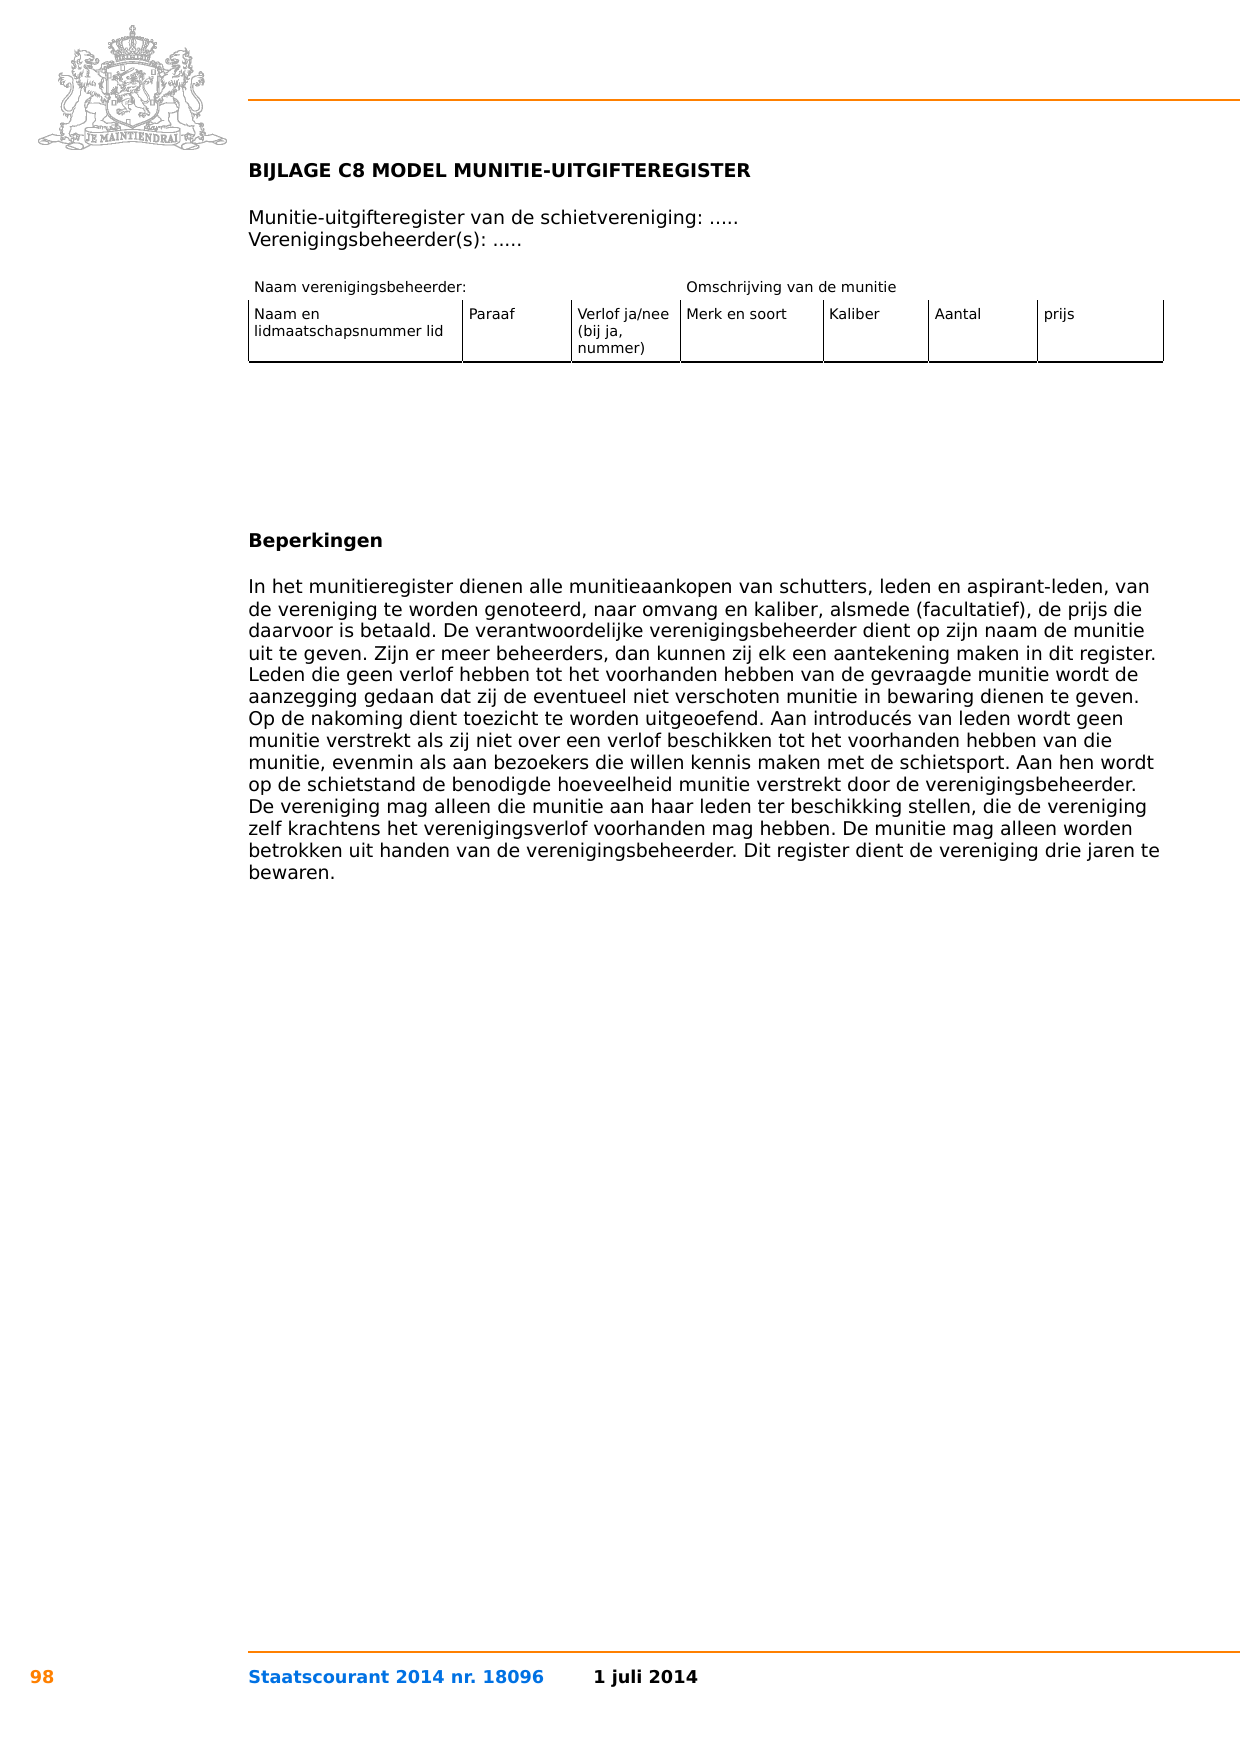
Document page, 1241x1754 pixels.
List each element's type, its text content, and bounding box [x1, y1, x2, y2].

table_cell Paraaf [463, 301, 571, 361]
table_cell [1038, 363, 1163, 389]
table_cell [1038, 417, 1163, 444]
table_cell [824, 445, 928, 471]
table_cell [249, 445, 462, 471]
text Munitie-uitgifteregister van de schietvereniging: ..... [248, 207, 1163, 229]
table_header Naam verenigingsbeheerder: [249, 274, 680, 300]
table_cell [463, 445, 571, 471]
table_cell Merk en soort [681, 301, 823, 361]
table_cell Naam en lidmaatschapsnummer lid [249, 301, 462, 361]
subtitle BIJLAGE C8 MODEL MUNITIE-UITGIFTEREGISTER [248, 160, 1163, 182]
text In het munitieregister dienen alle munitieaankopen van schutters, leden en aspirant-leden, van de vereniging te worden genoteerd, naar omvang en kaliber, alsmede (facultatief), de prijs die daarvoor is betaald. De verantwoordelijke verenigingsbeheerder dient op zijn naam de munitie uit te geven. Zijn er meer beheerders, dan kunnen zij elk een aantekening maken in dit register. Leden die geen verlof hebben tot het voorhanden hebben van de gevraagde munitie wordt de aanzegging gedaan dat zij de eventueel niet verschoten munitie in bewaring dienen te geven. Op de nakoming dient toezicht te worden uitgeoefend. Aan introducés van leden wordt geen munitie verstrekt als zij niet over een verlof beschikken tot het voorhanden hebben van die munitie, evenmin als aan bezoekers die willen kennis maken met de schietsport. Aan hen wordt op de schietstand de benodigde hoeveelheid munitie verstrekt door de verenigingsbeheerder. De vereniging mag alleen die munitie aan haar leden ter beschikking stellen, die de vereniging zelf krachtens het verenigingsverlof voorhanden mag hebben. De munitie mag alleen worden betrokken uit handen van de verenigingsbeheerder. Dit register dient de vereniging drie jaren te bewaren. [248, 576, 1163, 884]
table_cell Verlof ja/nee (bij ja, nummer) [572, 301, 680, 361]
table_cell [681, 445, 823, 471]
table_cell [463, 390, 571, 416]
table_cell [572, 445, 680, 471]
table_cell prijs [1038, 301, 1163, 361]
table_cell [572, 417, 680, 444]
table_cell [929, 363, 1037, 389]
table_cell [249, 472, 462, 498]
table_cell [929, 472, 1037, 498]
table_cell [463, 417, 571, 444]
table_cell [572, 363, 680, 389]
table_cell [929, 417, 1037, 444]
table_cell [681, 390, 823, 416]
table_cell [463, 472, 571, 498]
table_cell [1038, 390, 1163, 416]
table_cell [463, 363, 571, 389]
table_cell [824, 417, 928, 444]
table_cell [929, 390, 1037, 416]
table_cell Aantal [929, 301, 1037, 361]
text Verenigingsbeheerder(s): ..... [248, 229, 1163, 251]
table_cell [681, 472, 823, 498]
table_cell [824, 472, 928, 498]
table_cell [824, 363, 928, 389]
table_cell [824, 390, 928, 416]
table_cell [681, 417, 823, 444]
table_cell [681, 363, 823, 389]
table_cell Kaliber [824, 301, 928, 361]
table_cell [929, 445, 1037, 471]
table_cell [572, 390, 680, 416]
table_cell [249, 417, 462, 444]
table_header Omschrijving van de munitie [681, 274, 1163, 300]
table_cell [249, 363, 462, 389]
subtitle Beperkingen [248, 529, 1163, 551]
table_cell [1038, 472, 1163, 498]
table_cell [249, 390, 462, 416]
table_cell [1038, 445, 1163, 471]
table_cell [572, 472, 680, 498]
picture [38, 25, 227, 150]
